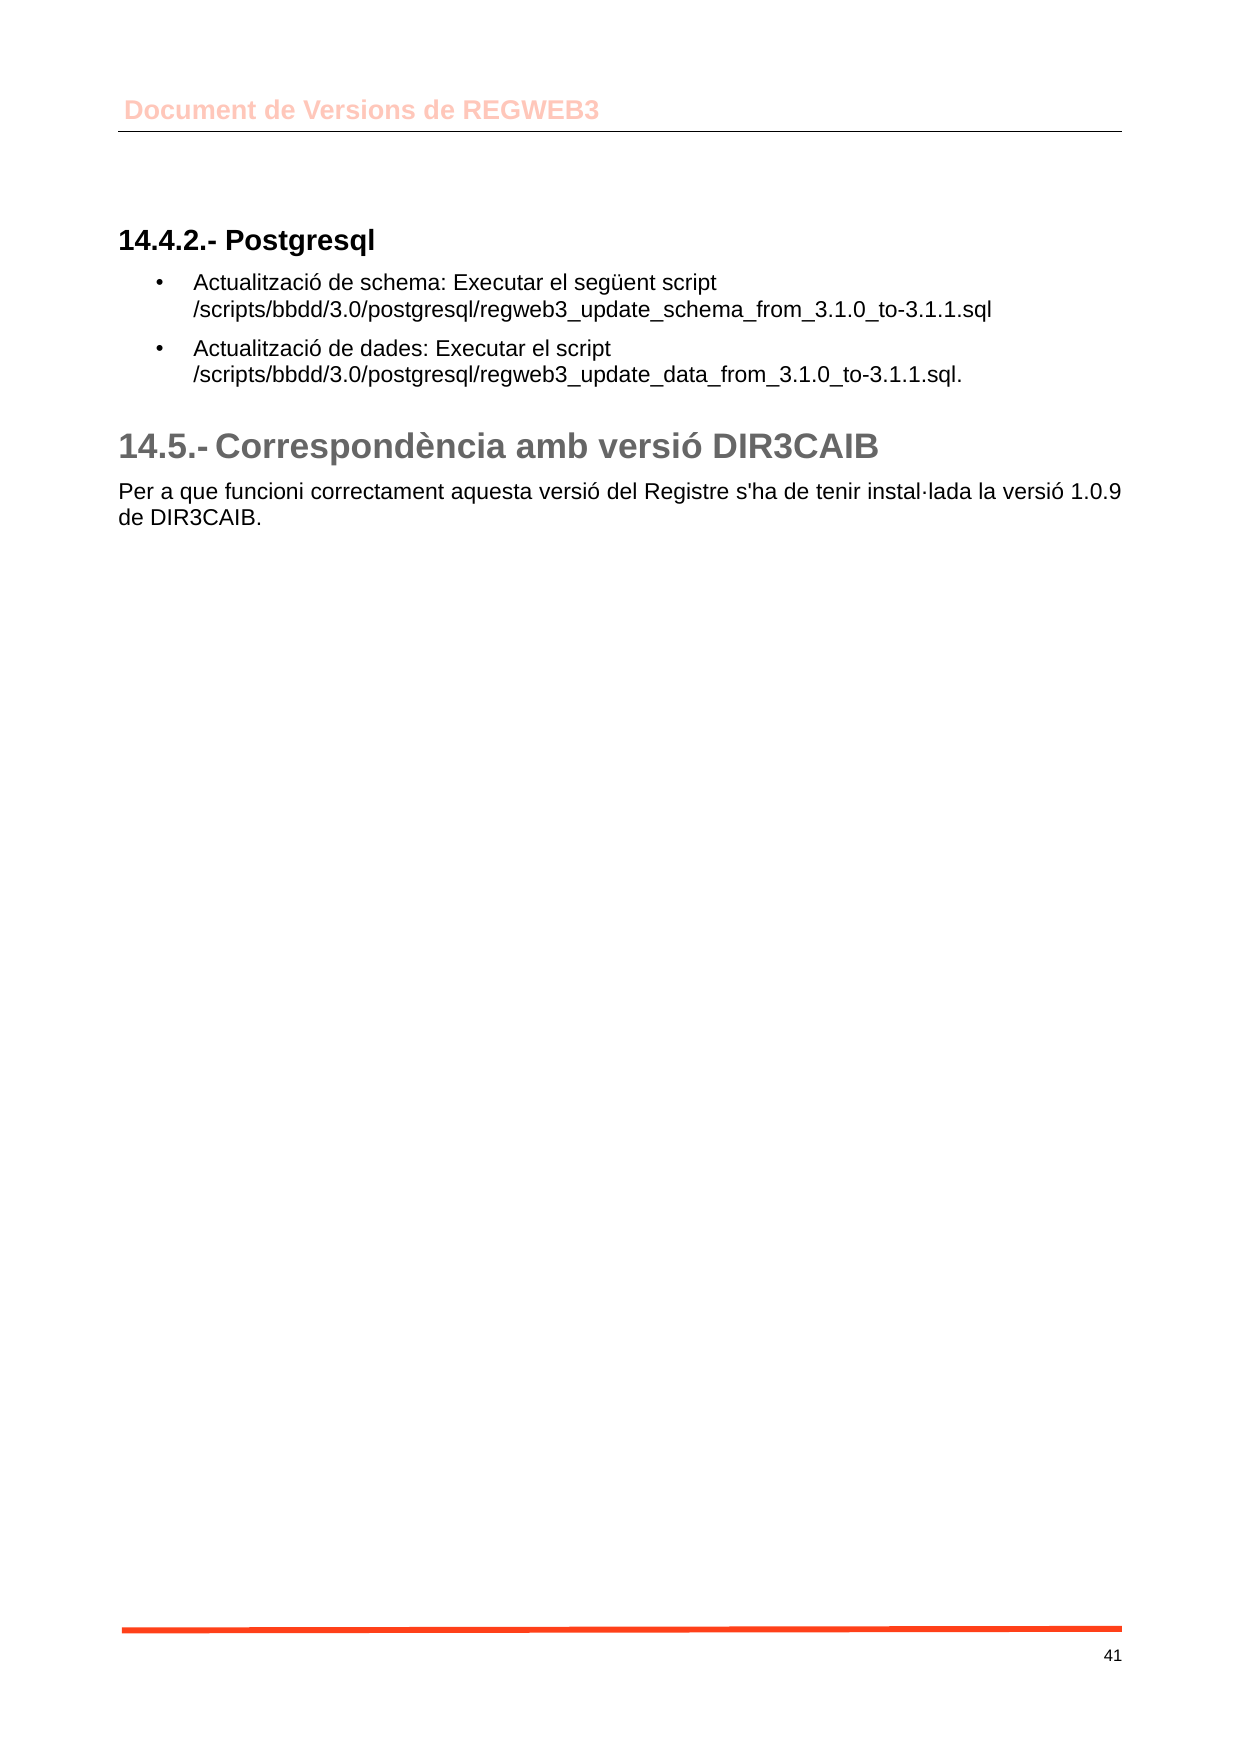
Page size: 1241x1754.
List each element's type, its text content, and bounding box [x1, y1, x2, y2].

text Per a que funcioni correctament aquesta versió del Registre s'ha de tenir instal·lada la versió 1.0.9 de DIR3CAIB. [118, 478, 1122, 531]
subtitle Correspondència amb versió DIR3CAIB [118, 425, 1122, 466]
subtitle Postgresql [118, 223, 1122, 257]
list Actualització de schema: Executar el següent script /scripts/bbdd/3.0/postgresql/regweb3_update_schema_from_3.1.0_to-3.1.1.sql [156, 269, 1122, 322]
list Actualització de dades: Executar el script /scripts/bbdd/3.0/postgresql/regweb3_update_data_from_3.1.0_to-3.1.1.sql. [156, 334, 1122, 387]
